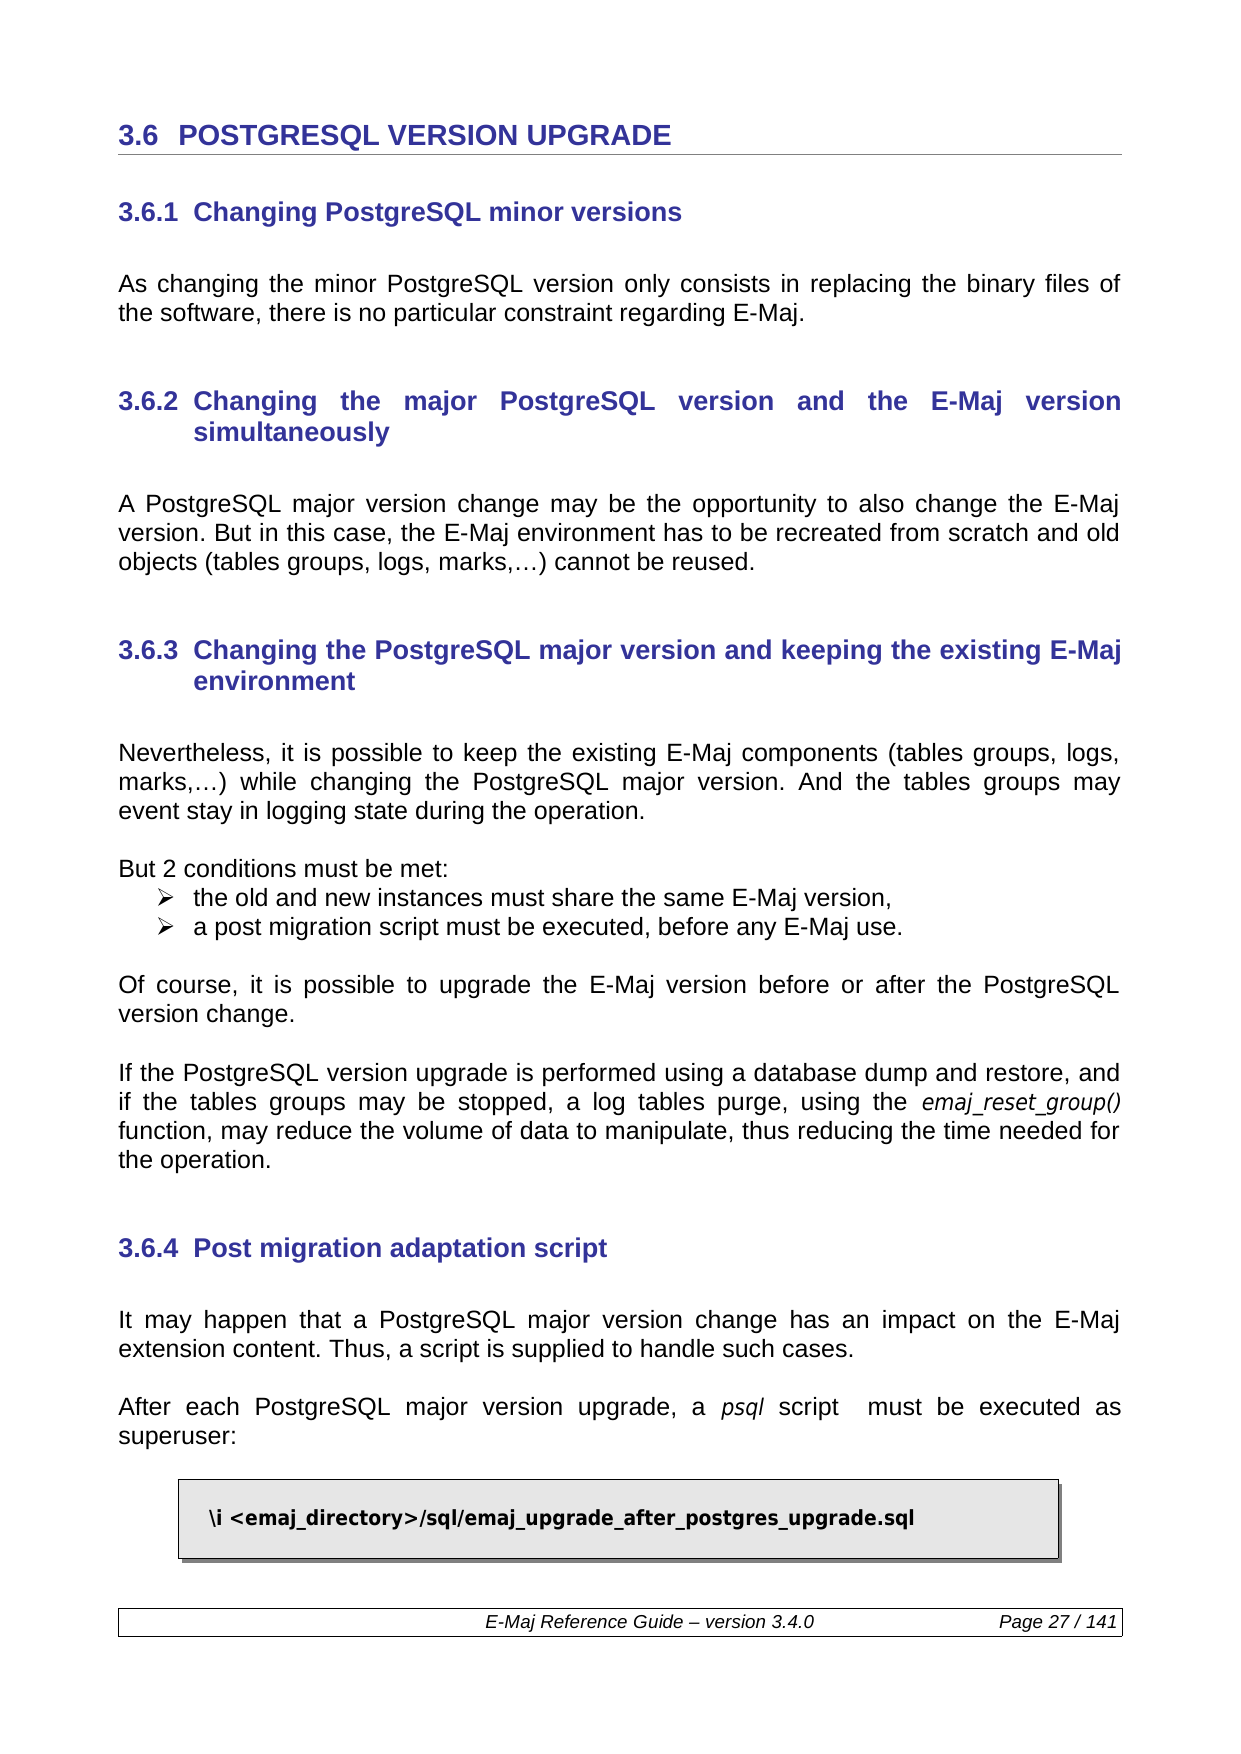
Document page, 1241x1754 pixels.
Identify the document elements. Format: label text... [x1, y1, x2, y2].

text But 2 conditions must be met: [118, 854, 1122, 883]
subtitle Post migration adaptation script [118, 1232, 1122, 1263]
text As changing the minor PostgreSQL version only consists in replacing the binary files of the software, there is no particular constraint regarding E-Maj. [118, 269, 1122, 327]
text \i <emaj_directory>/sql/emaj_upgrade_after_postgres_upgrade.sql [179, 1503, 1058, 1528]
text A PostgreSQL major version change may be the opportunity to also change the E-Maj version. But in this case, the E-Maj environment has to be recreated from scratch and old objects (tables groups, logs, marks,…) cannot be reused. [118, 489, 1122, 576]
text Nevertheless, it is possible to keep the existing E-Maj components (tables groups, logs, marks,…) while changing the PostgreSQL major version. And the tables groups may event stay in logging state during the operation. [118, 738, 1122, 825]
text Of course, it is possible to upgrade the E-Maj version before or after the PostgreSQL version change. [118, 970, 1122, 1028]
subtitle Changing the PostgreSQL major version and keeping the existing E-Maj environment [118, 634, 1122, 696]
subtitle Changing the major PostgreSQL version and the E-Maj version simultaneously [118, 385, 1122, 447]
list the old and new instances must share the same E-Maj version, [156, 883, 1122, 912]
text If the PostgreSQL version upgrade is performed using a database dump and restore, and if the tables groups may be stopped, a log tables purge, using the emaj_reset_group() function, may reduce the volume of data to manipulate, thus reducing the time needed for the operation. [118, 1057, 1122, 1174]
text It may happen that a PostgreSQL major version change has an impact on the E-Maj extension content. Thus, a script is supplied to handle such cases. [118, 1304, 1122, 1363]
subtitle PostgreSQL version upgrade [118, 118, 1122, 154]
list a post migration script must be executed, before any E-Maj use. [156, 912, 1122, 941]
text After each PostgreSQL major version upgrade, a psql script must be executed as superuser: [118, 1392, 1122, 1450]
subtitle Changing PostgreSQL minor versions [118, 196, 1122, 227]
